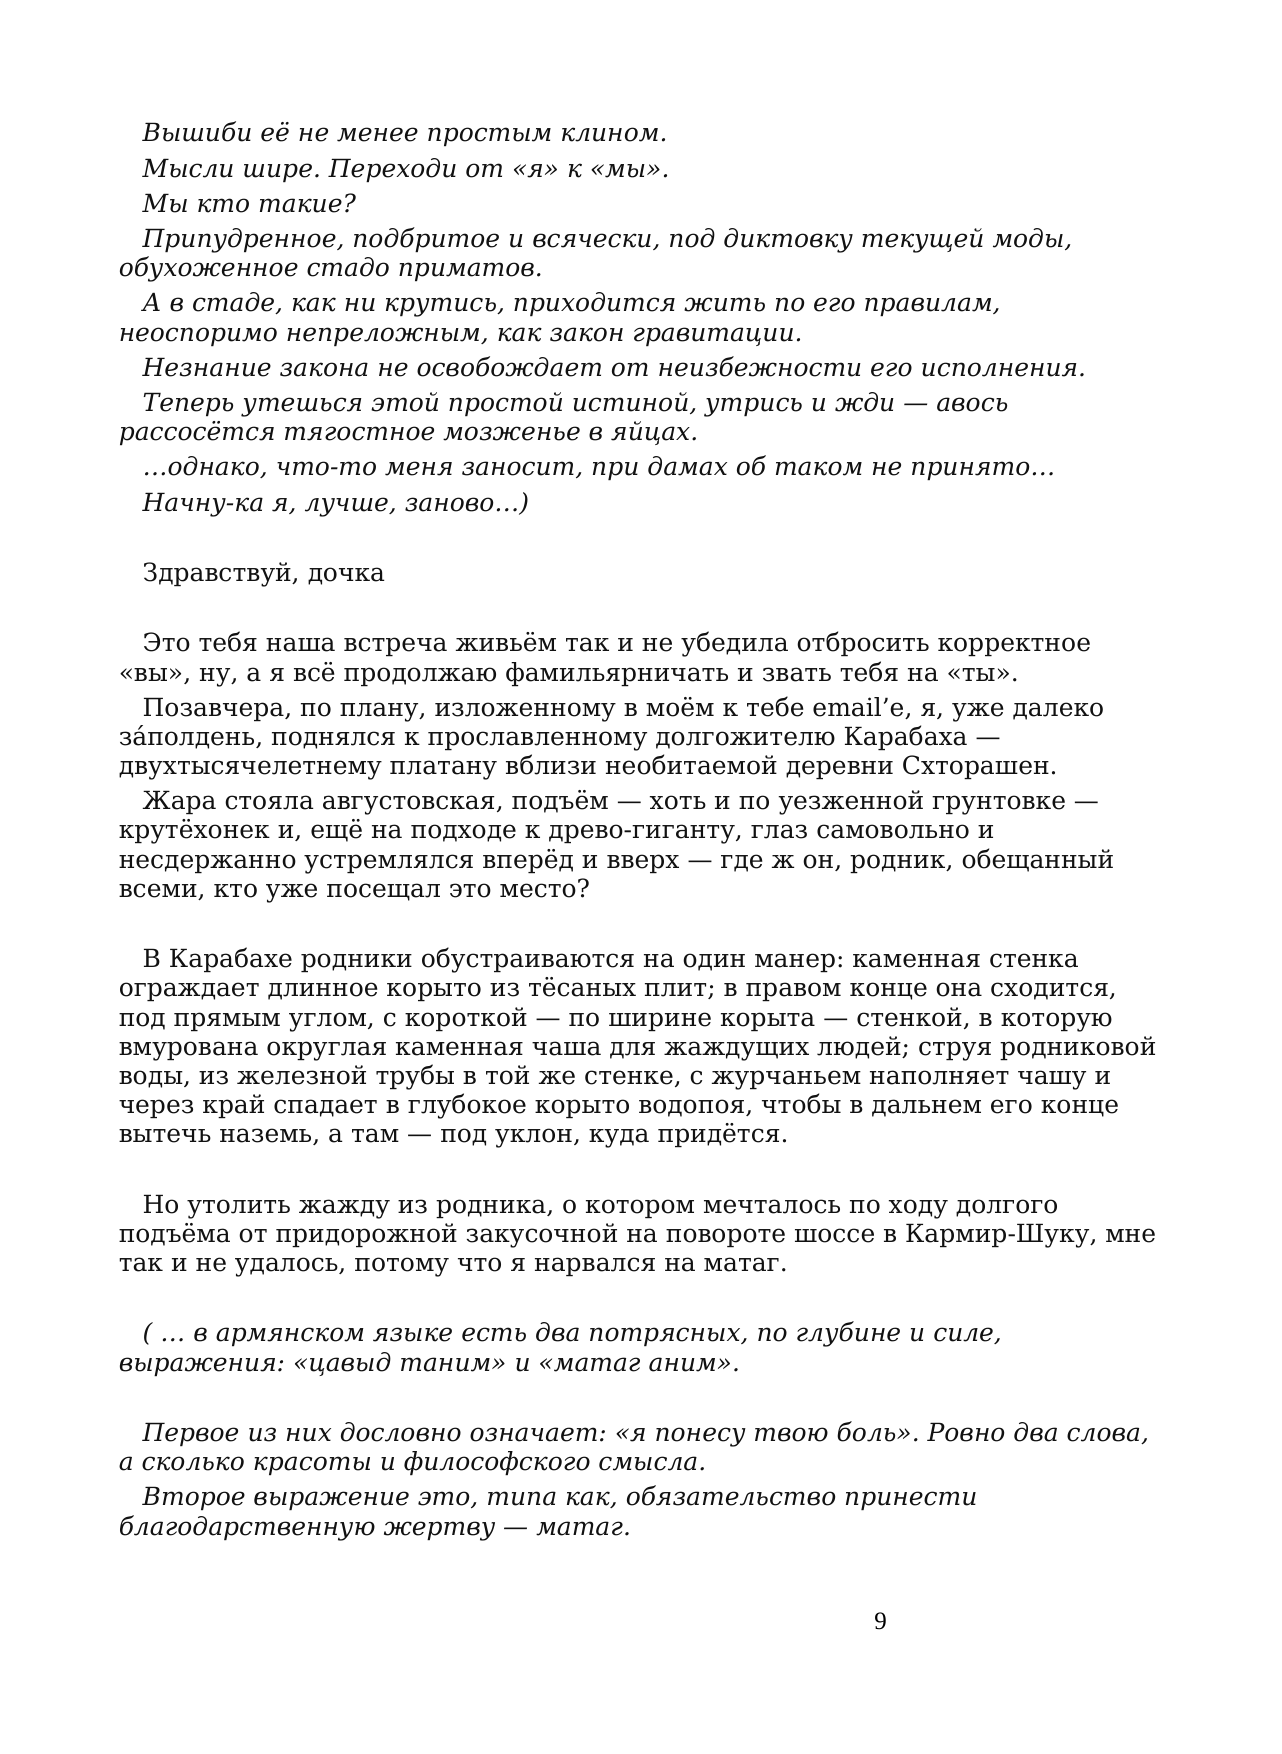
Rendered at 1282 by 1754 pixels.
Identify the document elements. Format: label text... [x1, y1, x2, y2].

text Мы кто такие? [118, 189, 1162, 218]
text Здравствуй, дочка [118, 558, 1162, 587]
text Начну-ка я, лучше, заново…) [118, 488, 1162, 517]
text Позавчера, по плану, изложенному в моём к тебе email’е, я, уже далеко зáполдень, поднялся к прославленному долгожителю Карабаха — двухтысячелетнему платану вблизи необитаемой деревни Схторашен. [118, 693, 1162, 780]
text Второе выражение это, типа как, обязательство принести благодарственную жертву — матаг. [118, 1482, 1162, 1541]
text Это тебя наша встреча живьём так и не убедила отбросить корректное «вы», ну, а я всё продолжаю фамильярничать и звать тебя на «ты». [118, 628, 1162, 687]
text А в стаде, как ни крутись, приходится жить по его правилам, неоспоримо непреложным, как закон гравитации. [118, 288, 1162, 347]
text Припудренное, подбритое и всячески, под диктовку текущей моды, обухоженное стадо приматов. [118, 224, 1162, 282]
text Жара стояла августовская, подъём — хоть и по уезженной грунтовке — крутёхонек и, ещё на подходе к древо-гиганту, глаз самовольно и несдержанно устремлялся вперёд и вверх — где ж он, родник, обещанный всеми, кто уже посещал это место? [118, 786, 1162, 903]
text Первое из них дословно означает: «я понесу твою боль». Ровно два слова, а сколько красоты и философского смысла. [118, 1418, 1162, 1476]
text …однако, что-то меня заносит, при дамах об таком не принято… [118, 452, 1162, 482]
text ( … в армянском языке есть два потрясных, по глубине и силе, выражения: «цавыд таним» и «матаг аним». [118, 1318, 1162, 1377]
text Теперь утешься этой простой истиной, утрись и жди — авось рассосётся тягостное мозженье в яйцах. [118, 388, 1162, 446]
text В Карабахе родники обустраиваются на один манер: каменная стенка ограждает длинное корыто из тёсаных плит; в правом конце она сходится, под прямым углом, с короткой — по ширине корыта — стенкой, в которую вмурована округлая каменная чаша для жаждущих людей; струя родниковой воды, из железной трубы в той же стенке, с журчаньем наполняет чашу и через край спадает в глубокое корыто водопоя, чтобы в дальнем его конце вытечь наземь, а там — под уклон, куда придётся. [118, 944, 1162, 1148]
text Вышиби её не менее простым клином. [118, 118, 1162, 148]
text Мысли шире. Переходи от «я» к «мы». [118, 154, 1162, 183]
text Но утолить жажду из родника, о котором мечталось по ходу долгого подъёма от придорожной закусочной на повороте шоссе в Кармир-Шуку, мне так и не удалось, потому что я нарвался на матаг. [118, 1190, 1162, 1277]
text Незнание закона не освобождает от неизбежности его исполнения. [118, 353, 1162, 382]
